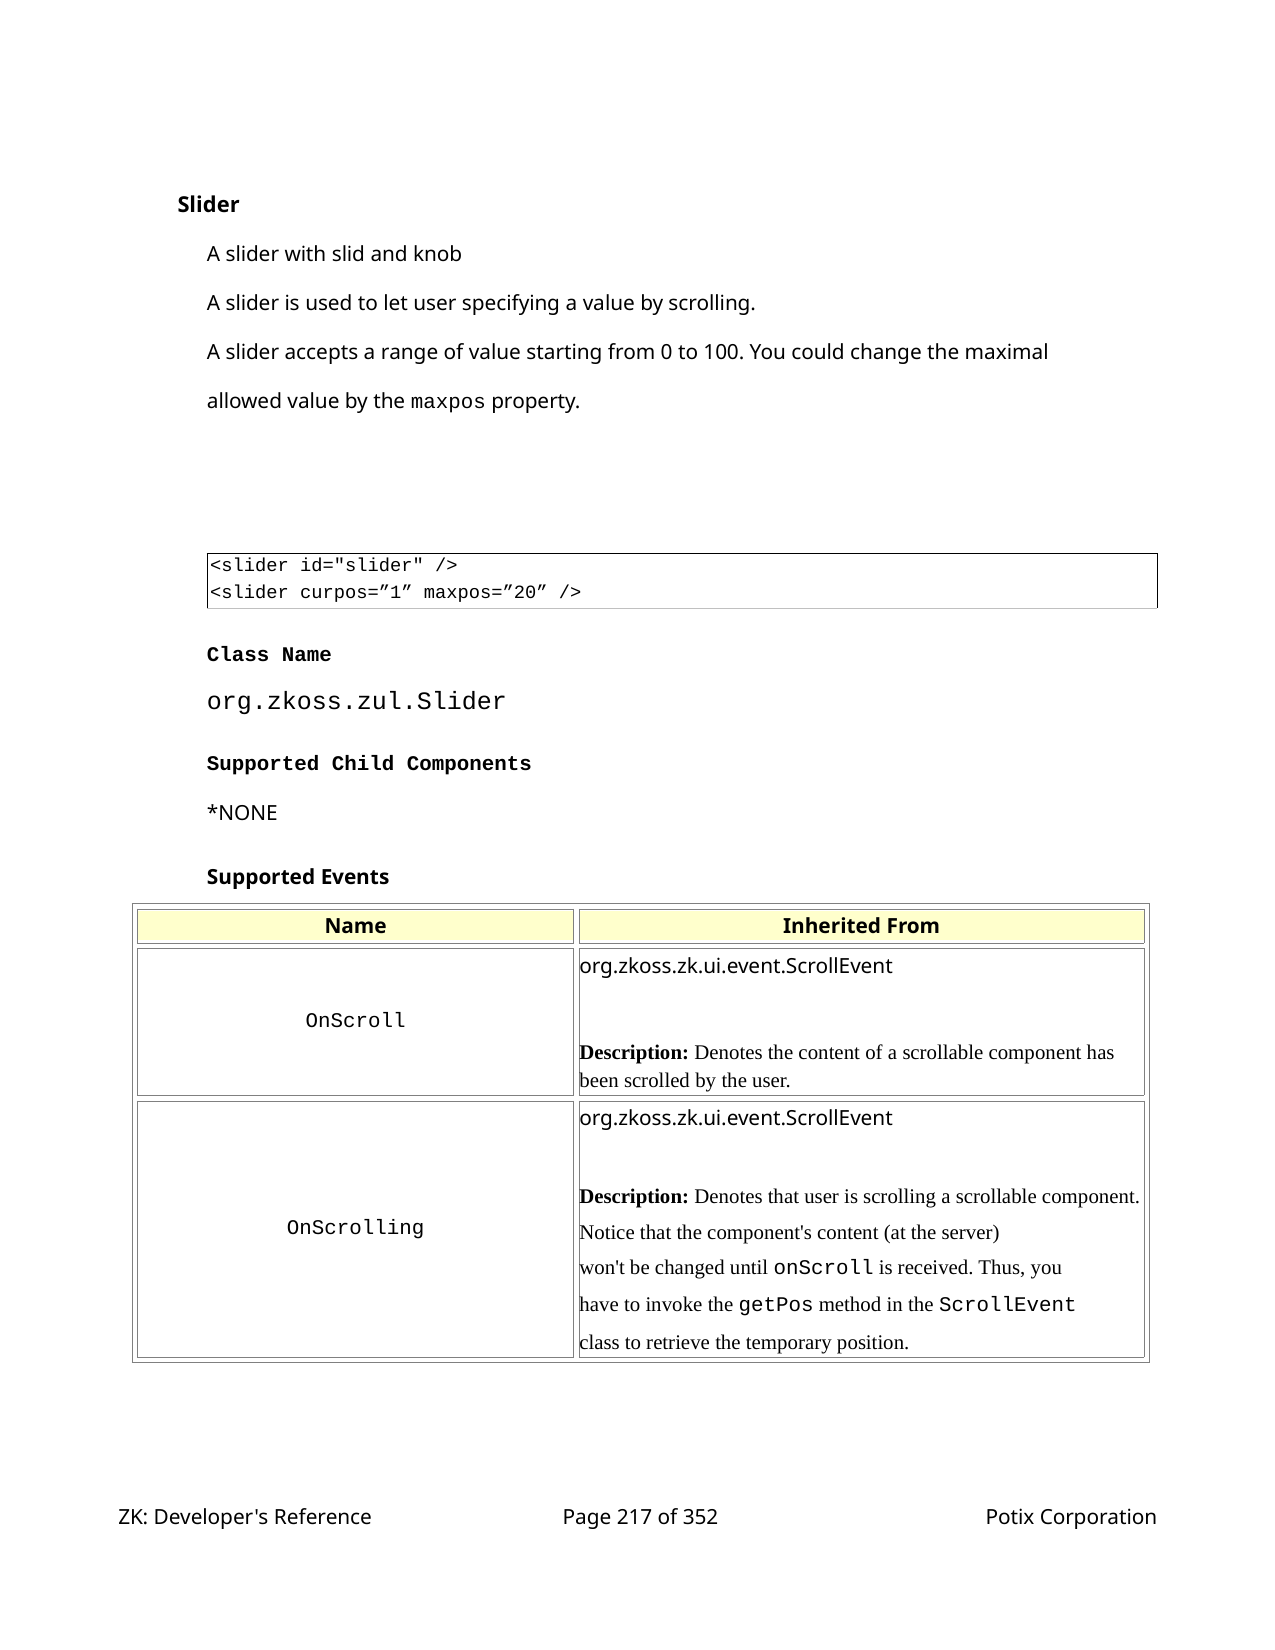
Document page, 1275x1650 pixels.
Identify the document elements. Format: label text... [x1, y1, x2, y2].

text *NONE [207, 798, 1157, 826]
text A slider accepts a range of value starting from 0 to 100. You could change the maximal [207, 337, 1157, 365]
subtitle Supported Events [207, 862, 1157, 891]
text A slider is used to let user specifying a value by scrolling. [207, 288, 1157, 317]
subtitle Class Name [207, 644, 1157, 668]
text allowed value by the maxpos property. [207, 386, 1157, 414]
text <slider id="slider" /> [208, 554, 1157, 577]
text org.zkoss.zul.Slider [207, 688, 1157, 717]
text A slider with slid and knob [207, 239, 1157, 268]
table_cell org.zkoss.zk.ui.event.ScrollEvent Description: Denotes the content of a scrollable component has been scrolled by the user. [576, 943, 1147, 1095]
subtitle Slider [177, 189, 1157, 219]
table_cell OnScrolling [134, 1095, 576, 1357]
table_cell OnScroll [134, 943, 576, 1095]
subtitle Supported Child Components [207, 753, 1157, 777]
table_header Name [134, 904, 576, 943]
table_header Inherited From [576, 904, 1147, 943]
text <slider curpos=”1” maxpos=”20” /> [208, 580, 1157, 608]
table_cell org.zkoss.zk.ui.event.ScrollEvent Description: Denotes that user is scrolling a scrollable component. Notice that the component's content (at the server) won't be changed until onScroll is received. Thus, you have to invoke the getPos method in the ScrollEvent class to retrieve the temporary position. [576, 1095, 1147, 1357]
